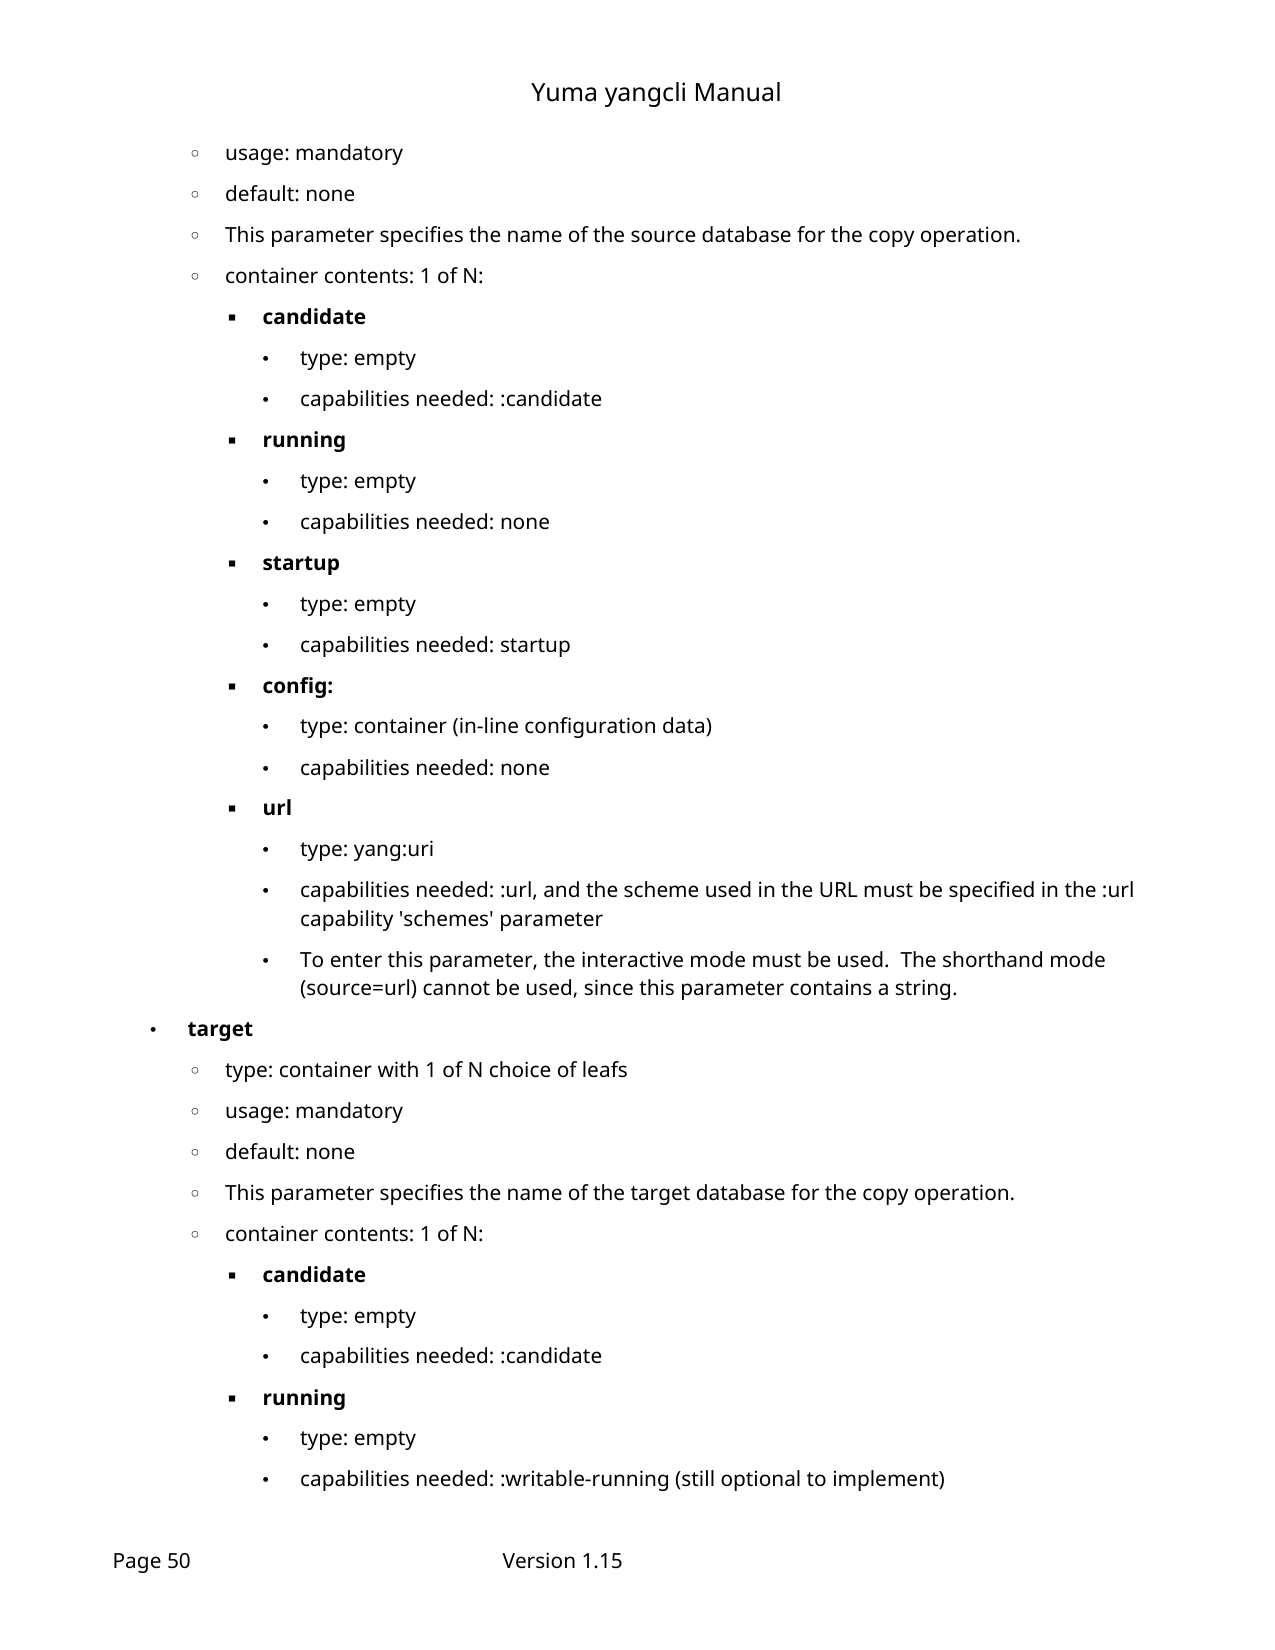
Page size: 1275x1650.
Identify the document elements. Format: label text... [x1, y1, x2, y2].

list capabilities needed: :writable-running (still optional to implement) [262, 1464, 1200, 1493]
list usage: mandatory [187, 138, 1200, 167]
list default: none [187, 1137, 1200, 1165]
list type: empty [262, 1423, 1200, 1452]
list This parameter specifies the name of the source database for the copy operation. [187, 220, 1200, 249]
list running [225, 1383, 1200, 1411]
list type: container with 1 of N choice of leafs [187, 1055, 1200, 1083]
list This parameter specifies the name of the target database for the copy operation. [187, 1178, 1200, 1206]
list config: [225, 671, 1200, 699]
list capabilities needed: :url, and the scheme used in the URL must be specified in the :url capability 'schemes' parameter [262, 875, 1200, 932]
list type: empty [262, 589, 1200, 617]
list startup [225, 548, 1200, 576]
list type: container (in-line configuration data) [262, 712, 1200, 740]
list capabilities needed: :candidate [262, 1342, 1200, 1370]
list default: none [187, 179, 1200, 208]
list capabilities needed: none [262, 507, 1200, 535]
list capabilities needed: :candidate [262, 384, 1200, 413]
list type: empty [262, 343, 1200, 372]
list type: empty [262, 466, 1200, 494]
list candidate [225, 302, 1200, 331]
list capabilities needed: startup [262, 630, 1200, 658]
list type: yang:uri [262, 834, 1200, 863]
list container contents: 1 of N: [187, 1219, 1200, 1247]
list usage: mandatory [187, 1096, 1200, 1124]
list capabilities needed: none [262, 753, 1200, 781]
list type: empty [262, 1301, 1200, 1329]
list target [150, 1014, 1200, 1043]
list url [225, 793, 1200, 822]
list container contents: 1 of N: [187, 261, 1200, 290]
list To enter this parameter, the interactive mode must be used. The shorthand mode (source=url) cannot be used, since this parameter contains a string. [262, 945, 1200, 1002]
list candidate [225, 1260, 1200, 1288]
list running [225, 425, 1200, 453]
